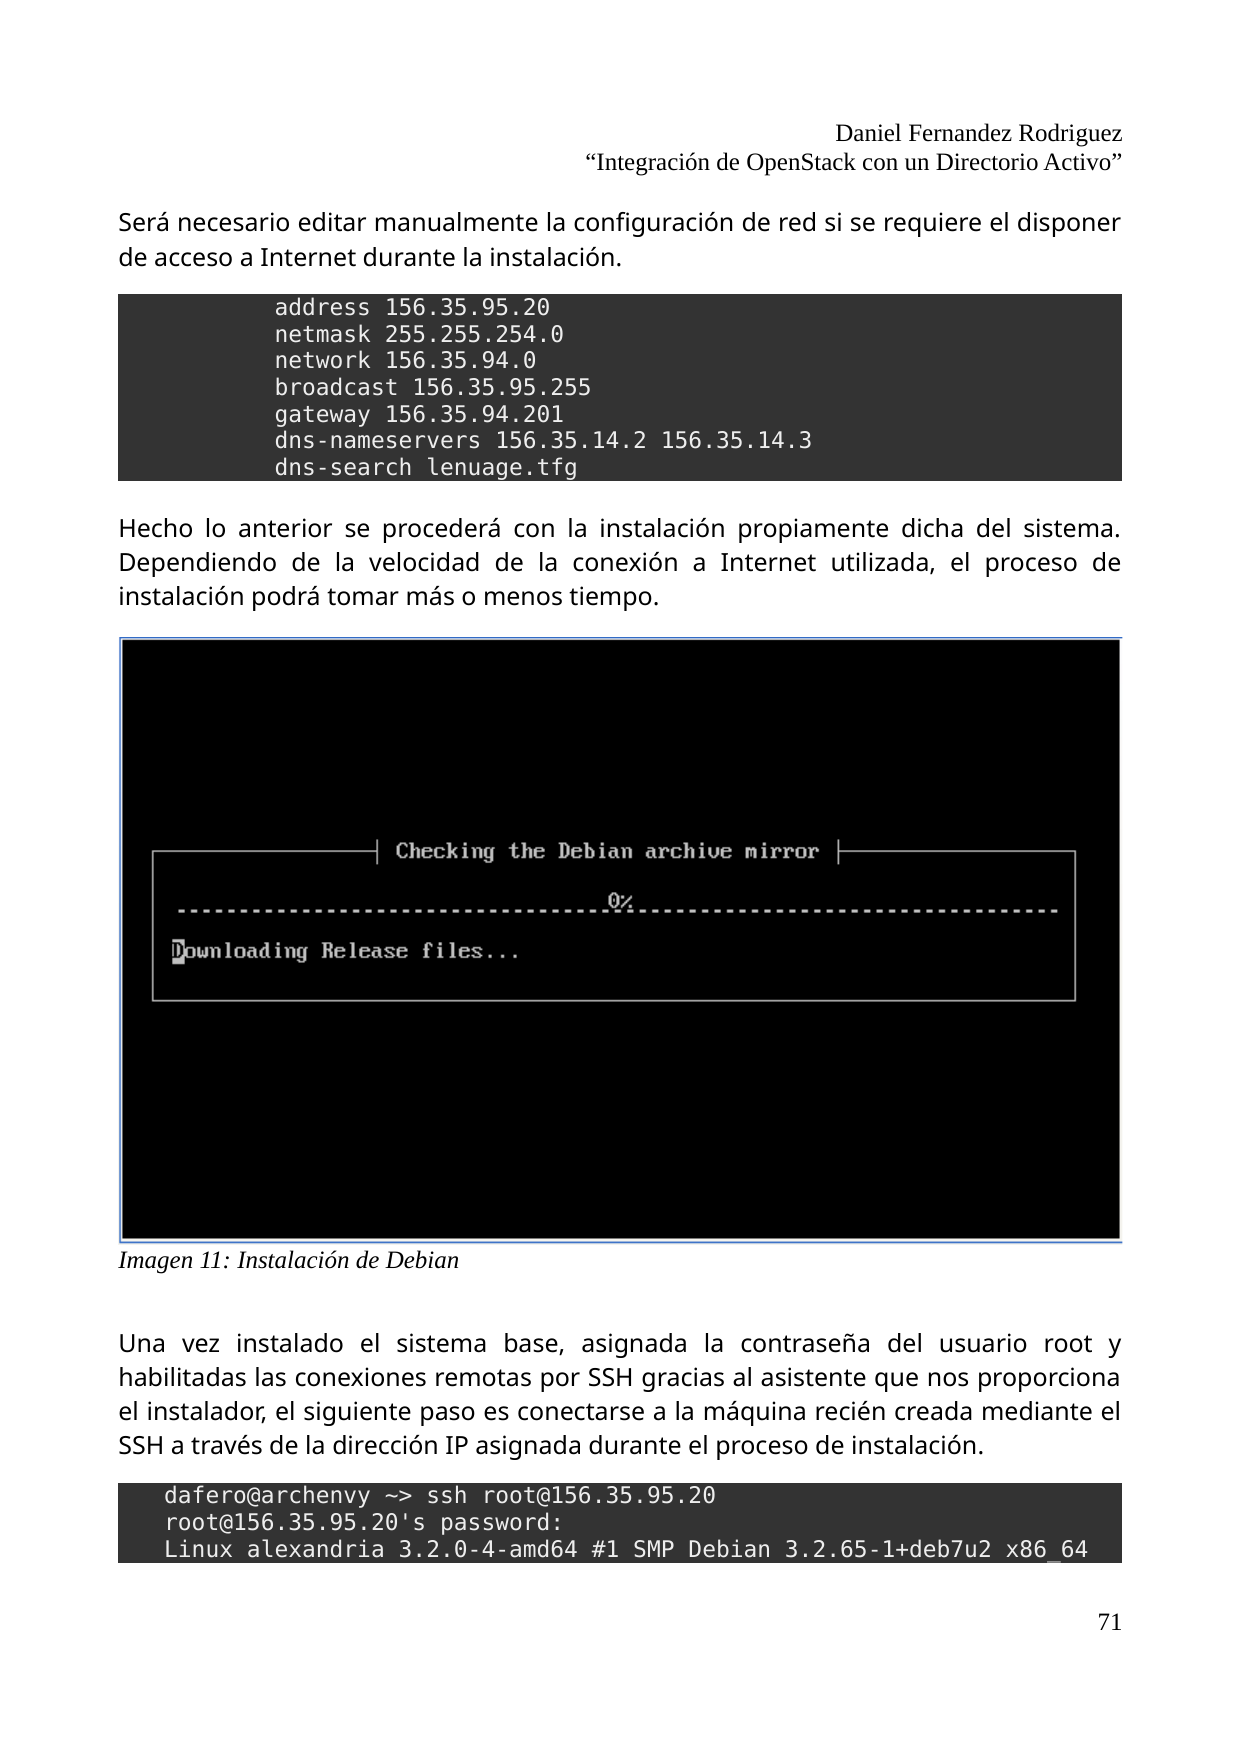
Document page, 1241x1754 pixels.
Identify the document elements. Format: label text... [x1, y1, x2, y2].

text dns-search lenuage.tfg [118, 454, 1122, 481]
text dns-nameservers 156.35.14.2 156.35.14.3 [118, 427, 1122, 454]
text network 156.35.94.0 [118, 347, 1122, 374]
text Hecho lo anterior se procederá con la instalación propiamente dicha del sistema. Dependiendo de la velocidad de la conexión a Internet utilizada, el proceso de instalación podrá tomar más o menos tiempo. [118, 511, 1122, 613]
text Imagen 11: Instalación de Debian [118, 1245, 1122, 1273]
text dafero@archenvy ~> ssh root@156.35.95.20 [118, 1483, 1122, 1509]
text broadcast 156.35.95.255 [118, 374, 1122, 401]
picture [118, 637, 1123, 1245]
text root@156.35.95.20's password: [118, 1509, 1122, 1536]
text Una vez instalado el sistema base, asignada la contraseña del usuario root y habilitadas las conexiones remotas por SSH gracias al asistente que nos proporciona el instalador, el siguiente paso es conectarse a la máquina recién creada mediante el SSH a través de la dirección IP asignada durante el proceso de instalación. [118, 1326, 1122, 1462]
text Será necesario editar manualmente la configuración de red si se requiere el disponer de acceso a Internet durante la instalación. [118, 205, 1122, 273]
text address 156.35.95.20 [118, 294, 1122, 321]
text netmask 255.255.254.0 [118, 321, 1122, 347]
text Linux alexandria 3.2.0-4-amd64 #1 SMP Debian 3.2.65-1+deb7u2 x86_64 [118, 1536, 1122, 1563]
text gateway 156.35.94.201 [118, 401, 1122, 427]
